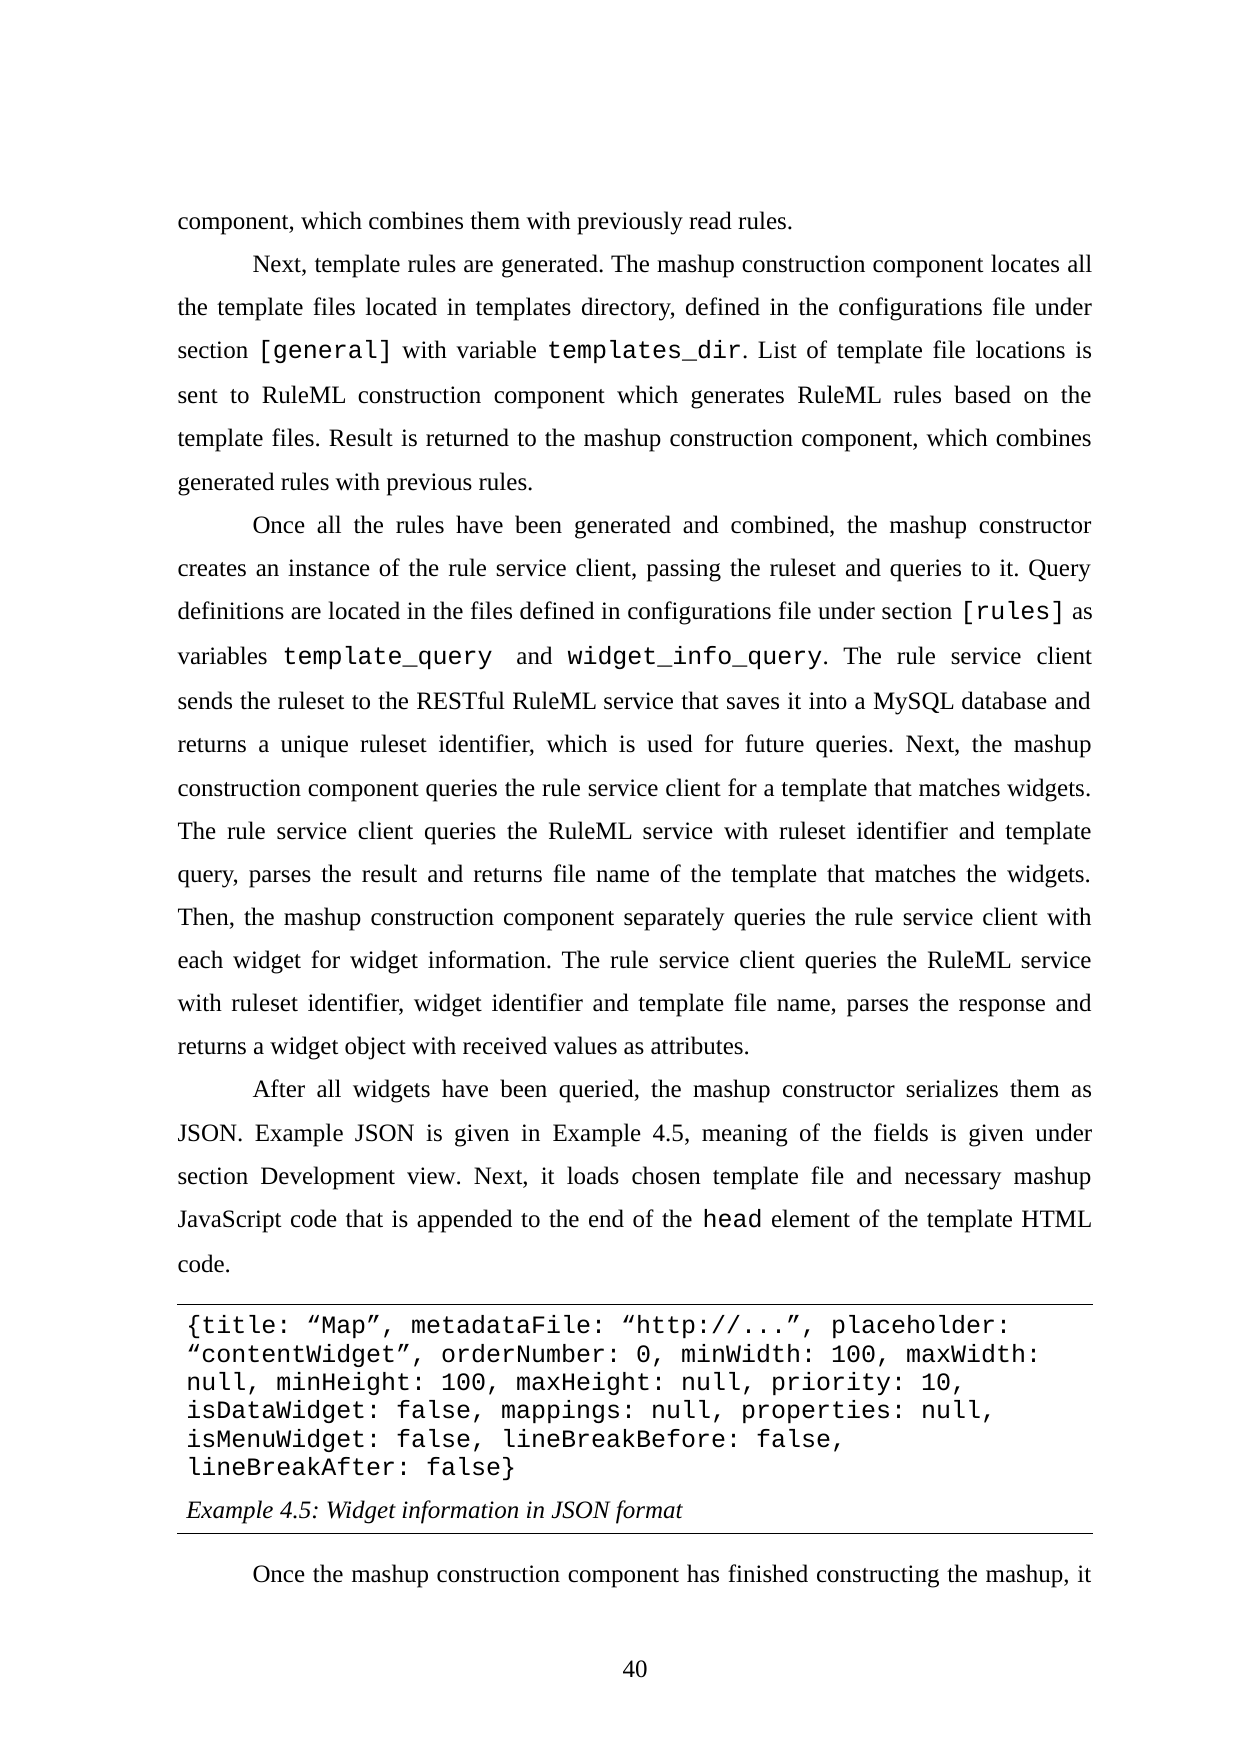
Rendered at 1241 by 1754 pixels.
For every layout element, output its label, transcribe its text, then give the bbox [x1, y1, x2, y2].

text {title: “Map”, metadataFile: “http://...”, placeholder: “contentWidget”, orderNumber: 0, minWidth: 100, maxWidth: null, minHeight: 100, maxHeight: null, priority: 10, isDataWidget: false, mappings: null, properties: null, isMenuWidget: false, lineBreakBefore: false, lineBreakAfter: false} [186, 1313, 1084, 1483]
text [177, 1292, 1093, 1304]
text Example 4.5: Widget information in JSON format [186, 1496, 1084, 1524]
text Once the mashup construction component has finished constructing the mashup, it [177, 1534, 1093, 1588]
text After all widgets have been queried, the mashup constructor serializes them as JSON. Example JSON is given in Example 4.5, meaning of the fields is given under section Development view. Next, it loads chosen template file and necessary mashup JavaScript code that is appended to the end of the head element of the template HTML code. [177, 1074, 1093, 1278]
text Once all the rules have been generated and combined, the mashup constructor creates an instance of the rule service client, passing the ruleset and queries to it. Query definitions are located in the files defined in configurations file under section [rules] as variables template_query and widget_info_query. The rule service client sends the ruleset to the RESTful RuleML service that saves it into a MySQL database and returns a unique ruleset identifier, which is used for future queries. Next, the mashup construction component queries the rule service client for a template that matches widgets. The rule service client queries the RuleML service with ruleset identifier and template query, parses the result and returns file name of the template that matches the widgets. Then, the mashup construction component separately queries the rule service client with each widget for widget information. The rule service client queries the RuleML service with ruleset identifier, widget identifier and template file name, parses the response and returns a widget object with received values as attributes. [177, 510, 1093, 1060]
text [177, 1305, 1093, 1533]
text component, which combines them with previously read rules. [177, 206, 1093, 234]
text Next, template rules are generated. The mashup construction component locates all the template files located in templates directory, defined in the configurations file under section [general] with variable templates_dir. List of template file locations is sent to RuleML construction component which generates RuleML rules based on the template files. Result is returned to the mashup construction component, which combines generated rules with previous rules. [177, 249, 1093, 495]
